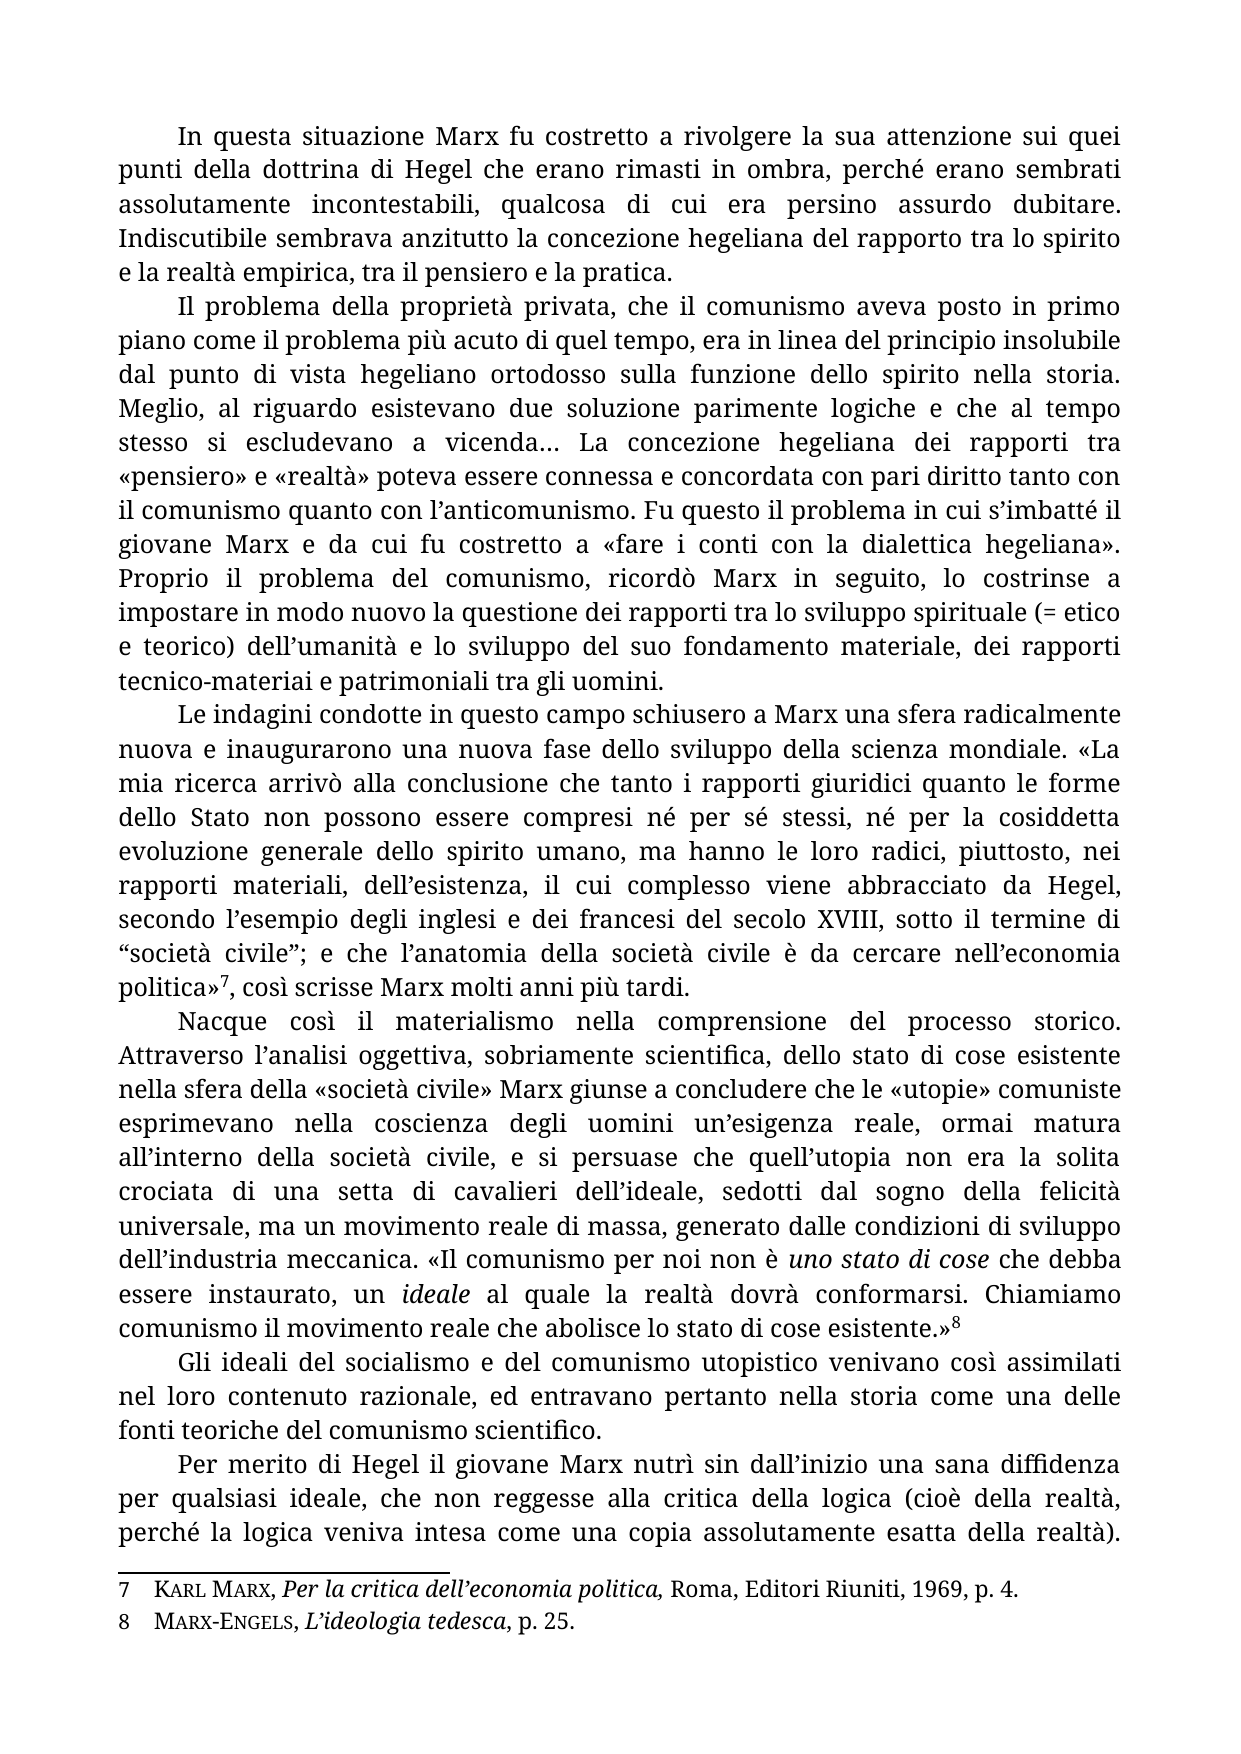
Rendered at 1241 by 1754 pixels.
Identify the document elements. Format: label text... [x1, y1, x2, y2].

text Le indagini condotte in questo campo schiusero a Marx una sfera radicalmente nuova e inaugurarono una nuova fase dello sviluppo della scienza mondiale. «La mia ricerca arrivò alla conclusione che tanto i rapporti giuridici quanto le forme dello Stato non possono essere compresi né per sé stessi, né per la cosiddetta evoluzione generale dello spirito umano, ma hanno le loro radici, piuttosto, nei rapporti materiali, dell’esistenza, il cui complesso viene abbracciato da Hegel, secondo l’esempio degli inglesi e dei francesi del secolo XVIII, sotto il termine di “società civile”; e che l’anatomia della società civile è da cercare nell’economia politica», così scrisse Marx molti anni più tardi. [118, 697, 1122, 1004]
text Per merito di Hegel il giovane Marx nutrì sin dall’inizio una sana diffidenza per qualsiasi ideale, che non reggesse alla critica della logica (cioè della realtà, perché la logica veniva intesa come una copia assolutamente esatta della realtà). [118, 1447, 1122, 1549]
text Marx-Engels, L’ideologia tedesca, p. 25. [118, 1604, 1122, 1636]
text Il problema della proprietà privata, che il comunismo aveva posto in primo piano come il problema più acuto di quel tempo, era in linea del principio insolubile dal punto di vista hegeliano ortodosso sulla funzione dello spirito nella storia. Meglio, al riguardo esistevano due soluzione parimente logiche e che al tempo stesso si escludevano a vicenda… La concezione hegeliana dei rapporti tra «pensiero» e «realtà» poteva essere connessa e concordata con pari diritto tanto con il comunismo quanto con l’anticomunismo. Fu questo il problema in cui s’imbatté il giovane Marx e da cui fu costretto a «fare i conti con la dialettica hegeliana». Proprio il problema del comunismo, ricordò Marx in seguito, lo costrinse a impostare in modo nuovo la questione dei rapporti tra lo sviluppo spirituale (= etico e teorico) dell’umanità e lo sviluppo del suo fondamento materiale, dei rapporti tecnico-materiai e patrimoniali tra gli uomini. [118, 288, 1122, 697]
text Nacque così il materialismo nella comprensione del processo storico. Attraverso l’analisi oggettiva, sobriamente scientifica, dello stato di cose esistente nella sfera della «società civile» Marx giunse a concludere che le «utopie» comuniste esprimevano nella coscienza degli uomini un’esigenza reale, ormai matura all’interno della società civile, e si persuase che quell’utopia non era la solita crociata di una setta di cavalieri dell’ideale, sedotti dal sogno della felicità universale, ma un movimento reale di massa, generato dalle condizioni di sviluppo dell’industria meccanica. «Il comunismo per noi non è uno stato di cose che debba essere instaurato, un ideale al quale la realtà dovrà conformarsi. Chiamiamo comunismo il movimento reale che abolisce lo stato di cose esistente.» [118, 1004, 1122, 1344]
text Gli ideali del socialismo e del comunismo utopistico venivano così assimilati nel loro contenuto razionale, ed entravano pertanto nella storia come una delle fonti teoriche del comunismo scientifico. [118, 1344, 1122, 1447]
text In questa situazione Marx fu costretto a rivolgere la sua attenzione sui quei punti della dottrina di Hegel che erano rimasti in ombra, perché erano sembrati assolutamente incontestabili, qualcosa di cui era persino assurdo dubitare. Indiscutibile sembrava anzitutto la concezione hegeliana del rapporto tra lo spirito e la realtà empirica, tra il pensiero e la pratica. [118, 118, 1122, 288]
text Karl Marx, Per la critica dell’economia politica, Roma, Editori Riuniti, 1969, p. 4. [118, 1573, 1122, 1604]
